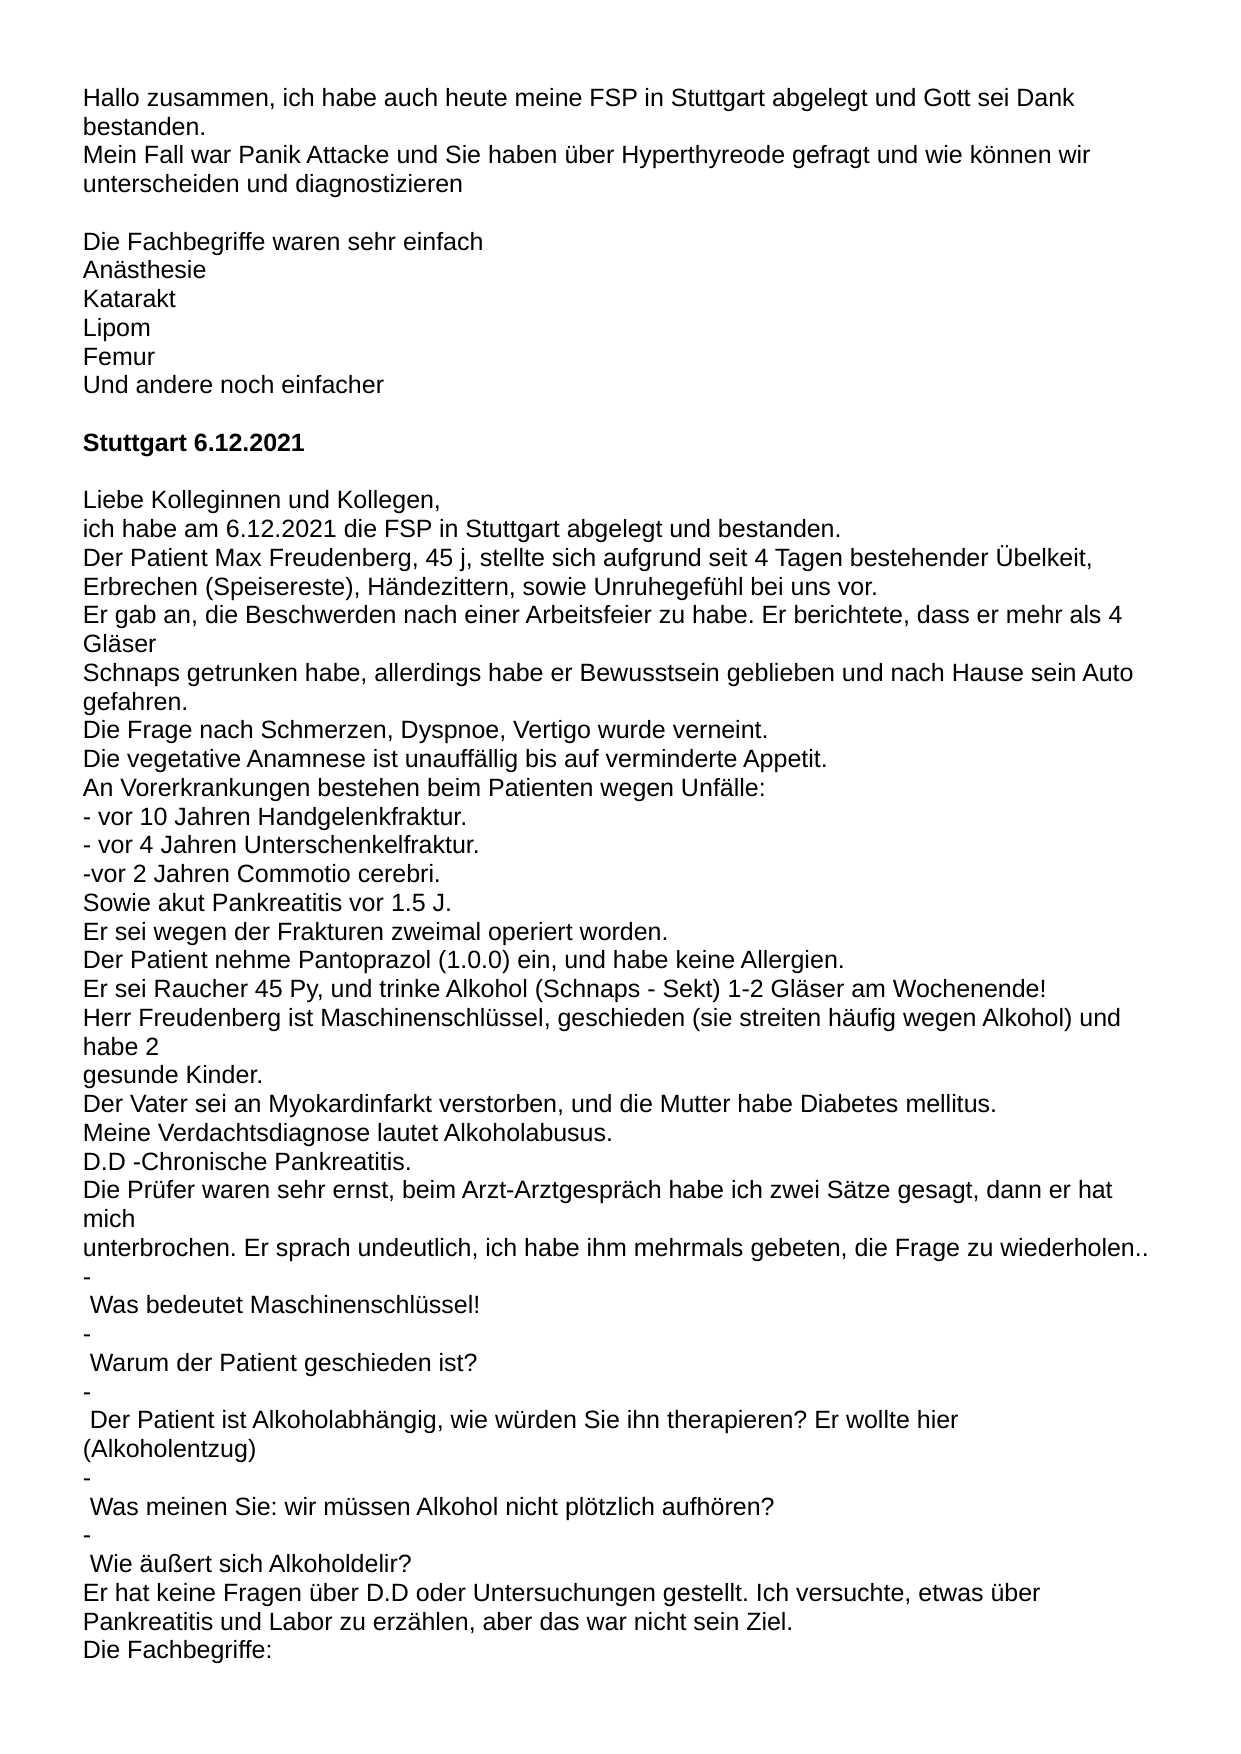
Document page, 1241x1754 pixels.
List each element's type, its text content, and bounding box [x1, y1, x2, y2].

text unterbrochen. Er sprach undeutlich, ich habe ihm mehrmals gebeten, die Frage zu wiederholen.. [83, 1233, 1157, 1261]
text Was bedeutet Maschinenschlüssel! [83, 1290, 1157, 1319]
text Schnaps getrunken habe, allerdings habe er Bewusstsein geblieben und nach Hause sein Auto [83, 658, 1157, 686]
text Die Fachbegriffe waren sehr einfach [83, 226, 1157, 255]
text Femur [83, 341, 1157, 370]
text Die vegetative Anamnese ist unauffällig bis auf verminderte Appetit. [83, 744, 1157, 773]
text Der Patient nehme Pantoprazol (1.0.0) ein, und habe keine Allergien. [83, 945, 1157, 974]
text Er gab an, die Beschwerden nach einer Arbeitsfeier zu habe. Er berichtete, dass er mehr als 4 Gläser [83, 600, 1157, 658]
text - vor 4 Jahren Unterschenkelfraktur. [83, 830, 1157, 859]
text Meine Verdachtsdiagnose lautet Alkoholabusus. [83, 1118, 1157, 1146]
text Und andere noch einfacher [83, 370, 1157, 399]
text Er hat keine Fragen über D.D oder Untersuchungen gestellt. Ich versuchte, etwas über [83, 1578, 1157, 1606]
text Er sei wegen der Frakturen zweimal operiert worden. [83, 916, 1157, 945]
text (Alkoholentzug) [83, 1434, 1157, 1463]
text - [83, 1520, 1157, 1549]
text - [83, 1376, 1157, 1405]
text Sowie akut Pankreatitis vor 1.5 J. [83, 888, 1157, 916]
text -vor 2 Jahren Commotio cerebri. [83, 859, 1157, 888]
text ich habe am 6.12.2021 die FSP in Stuttgart abgelegt und bestanden. [83, 514, 1157, 543]
text Die Fachbegriffe: [83, 1635, 1157, 1664]
text D.D -Chronische Pankreatitis. [83, 1146, 1157, 1175]
text Pankreatitis und Labor zu erzählen, aber das war nicht sein Ziel. [83, 1606, 1157, 1635]
text Mein Fall war Panik Attacke und Sie haben über Hyperthyreode gefragt und wie können wir unterscheiden und diagnostizieren [83, 140, 1157, 198]
text Die Prüfer waren sehr ernst, beim Arzt-Arztgespräch habe ich zwei Sätze gesagt, dann er hat mich [83, 1175, 1157, 1233]
text Warum der Patient geschieden ist? [83, 1348, 1157, 1376]
text - [83, 1261, 1157, 1290]
text Der Patient Max Freudenberg, 45 j, stellte sich aufgrund seit 4 Tagen bestehender Übelkeit, [83, 543, 1157, 571]
text - [83, 1463, 1157, 1491]
text Der Patient ist Alkoholabhängig, wie würden Sie ihn therapieren? Er wollte hier [83, 1405, 1157, 1434]
text - vor 10 Jahren Handgelenkfraktur. [83, 801, 1157, 830]
text Erbrechen (Speisereste), Händezittern, sowie Unruhegefühl bei uns vor. [83, 571, 1157, 600]
text - [83, 1319, 1157, 1348]
text Liebe Kolleginnen und Kollegen, [83, 485, 1157, 514]
text gefahren. [83, 686, 1157, 715]
text Was meinen Sie: wir müssen Alkohol nicht plötzlich aufhören? [83, 1491, 1157, 1520]
text Herr Freudenberg ist Maschinenschlüssel, geschieden (sie streiten häufig wegen Alkohol) und habe 2 [83, 1003, 1157, 1060]
text Hallo zusammen, ich habe auch heute meine FSP in Stuttgart abgelegt und Gott sei Dank bestanden. [83, 83, 1157, 140]
text Stuttgart 6.12.2021 [83, 428, 1157, 456]
text Anästhesie [83, 255, 1157, 284]
text Wie äußert sich Alkoholdelir? [83, 1549, 1157, 1578]
text Der Vater sei an Myokardinfarkt verstorben, und die Mutter habe Diabetes mellitus. [83, 1089, 1157, 1118]
text gesunde Kinder. [83, 1060, 1157, 1089]
text Die Frage nach Schmerzen, Dyspnoe, Vertigo wurde verneint. [83, 715, 1157, 744]
text An Vorerkrankungen bestehen beim Patienten wegen Unfälle: [83, 773, 1157, 801]
text Er sei Raucher 45 Py, und trinke Alkohol (Schnaps - Sekt) 1-2 Gläser am Wochenende! [83, 974, 1157, 1003]
text Katarakt [83, 284, 1157, 313]
text Lipom [83, 313, 1157, 341]
